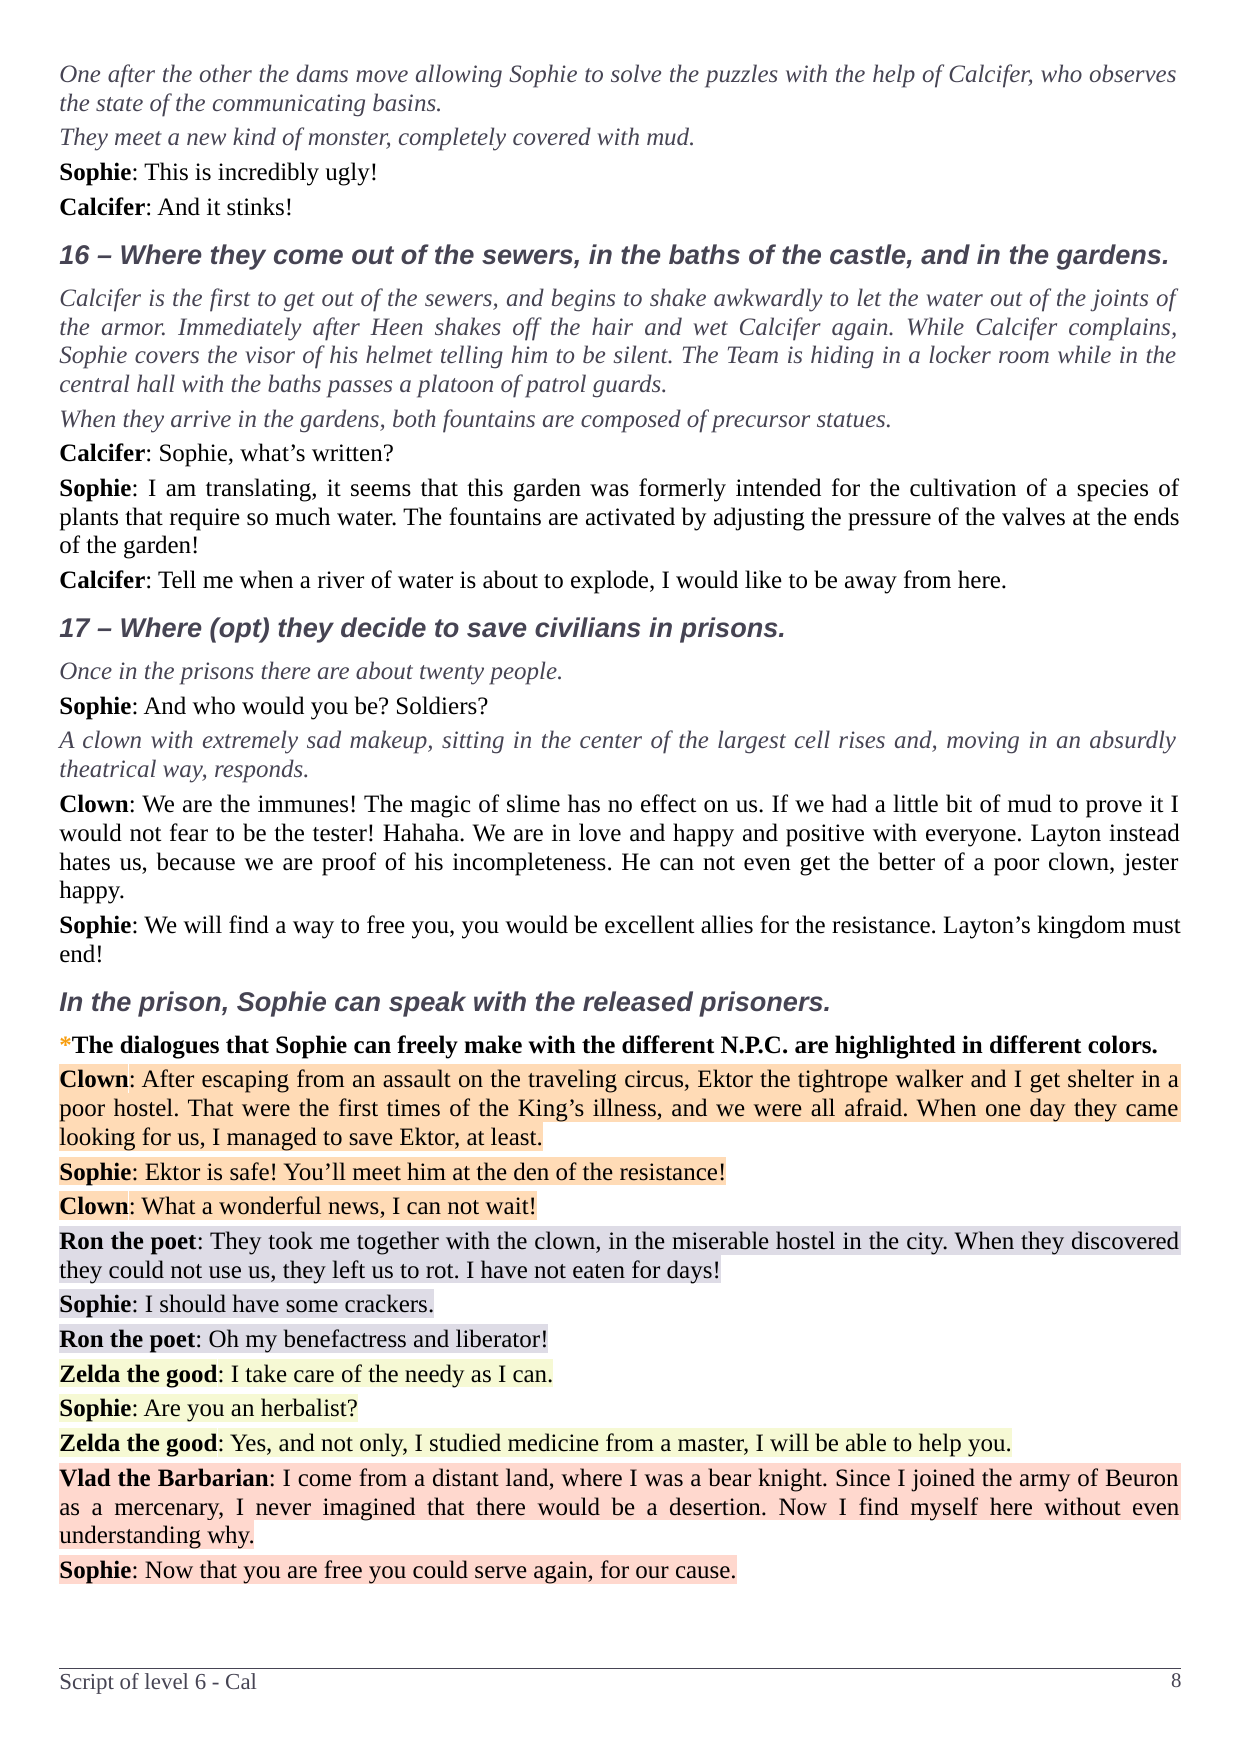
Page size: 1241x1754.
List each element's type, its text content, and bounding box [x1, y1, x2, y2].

subtitle 17 – Where (opt) they decide to save civilians in prisons. [59, 612, 1181, 644]
subtitle 16 – Where they come out of the sewers, in the baths of the castle, and in the gardens. [59, 239, 1181, 270]
text Sophie: We will find a way to free you, you would be excellent allies for the resistance. Layton’s kingdom must end! [59, 910, 1181, 967]
text Ron the poet: Oh my benefactress and liberator! [59, 1324, 1181, 1353]
text Clown: We are the immunes! The magic of slime has no effect on us. If we had a little bit of mud to prove it I would not fear to be the tester! Hahaha. We are in love and happy and positive with everyone. Layton instead hates us, because we are proof of his incompleteness. He can not even get the better of a poor clown, jester happy. [59, 789, 1181, 904]
text Sophie: I am translating, it seems that this garden was formerly intended for the cultivation of a species of plants that require so much water. The fountains are activated by adjusting the pressure of the valves at the ends of the garden! [59, 473, 1181, 559]
text Sophie: This is incredibly ugly! [59, 157, 1181, 186]
subtitle In the prison, Sophie can speak with the released prisoners. [59, 986, 1181, 1017]
text Zelda the good: Yes, and not only, I studied medicine from a master, I will be able to help you. [59, 1428, 1181, 1457]
text Zelda the good: I take care of the needy as I can. [59, 1359, 1181, 1387]
text Clown: After escaping from an assault on the traveling circus, Ektor the tightrope walker and I get shelter in a poor hostel. That were the first times of the King’s illness, and we were all afraid. When one day they came looking for us, I managed to save Ektor, at least. [59, 1064, 1181, 1151]
text They meet a new kind of monster, completely covered with mud. [59, 122, 1181, 151]
text Vlad the Barbarian: I come from a distant land, where I was a bear knight. Since I joined the army of Beuron as a mercenary, I never imagined that there would be a desertion. Now I find myself here without even understanding why. [59, 1463, 1181, 1549]
text Ron the poet: They took me together with the clown, in the miserable hostel in the city. When they discovered they could not use us, they left us to rot. I have not eaten for days! [59, 1226, 1181, 1283]
text Sophie: Ektor is safe! You’ll meet him at the den of the resistance! [59, 1157, 1181, 1185]
text Sophie: And who would you be? Soldiers? [59, 691, 1181, 720]
text Calcifer: Sophie, what’s written? [59, 438, 1181, 467]
text Once in the prisons there are about twenty people. [59, 656, 1181, 685]
text Sophie: Are you an herbalist? [59, 1393, 1181, 1422]
text Calcifer: Tell me when a river of water is about to explode, I would like to be away from here. [59, 565, 1181, 594]
text One after the other the dams move allowing Sophie to solve the puzzles with the help of Calcifer, who observes the state of the communicating basins. [59, 59, 1181, 117]
text When they arrive in the gardens, both fountains are composed of precursor statues. [59, 404, 1181, 432]
text Sophie: I should have some crackers. [59, 1289, 1181, 1318]
text Calcifer is the first to get out of the sewers, and begins to shake awkwardly to let the water out of the joints of the armor. Immediately after Heen shakes off the hair and wet Calcifer again. While Calcifer complains, Sophie covers the visor of his helmet telling him to be silent. The Team is hiding in a locker room while in the central hall with the baths passes a platoon of patrol guards. [59, 283, 1181, 398]
text Sophie: Now that you are free you could serve again, for our cause. [59, 1555, 1181, 1584]
text A clown with extremely sad makeup, sitting in the center of the largest cell rises and, moving in an absurdly theatrical way, responds. [59, 726, 1181, 783]
text Clown: What a wonderful news, I can not wait! [59, 1191, 1181, 1220]
text *The dialogues that Sophie can freely make with the different N.P.C. are highlighted in different colors. [59, 1030, 1181, 1058]
text Calcifer: And it stinks! [59, 192, 1181, 221]
